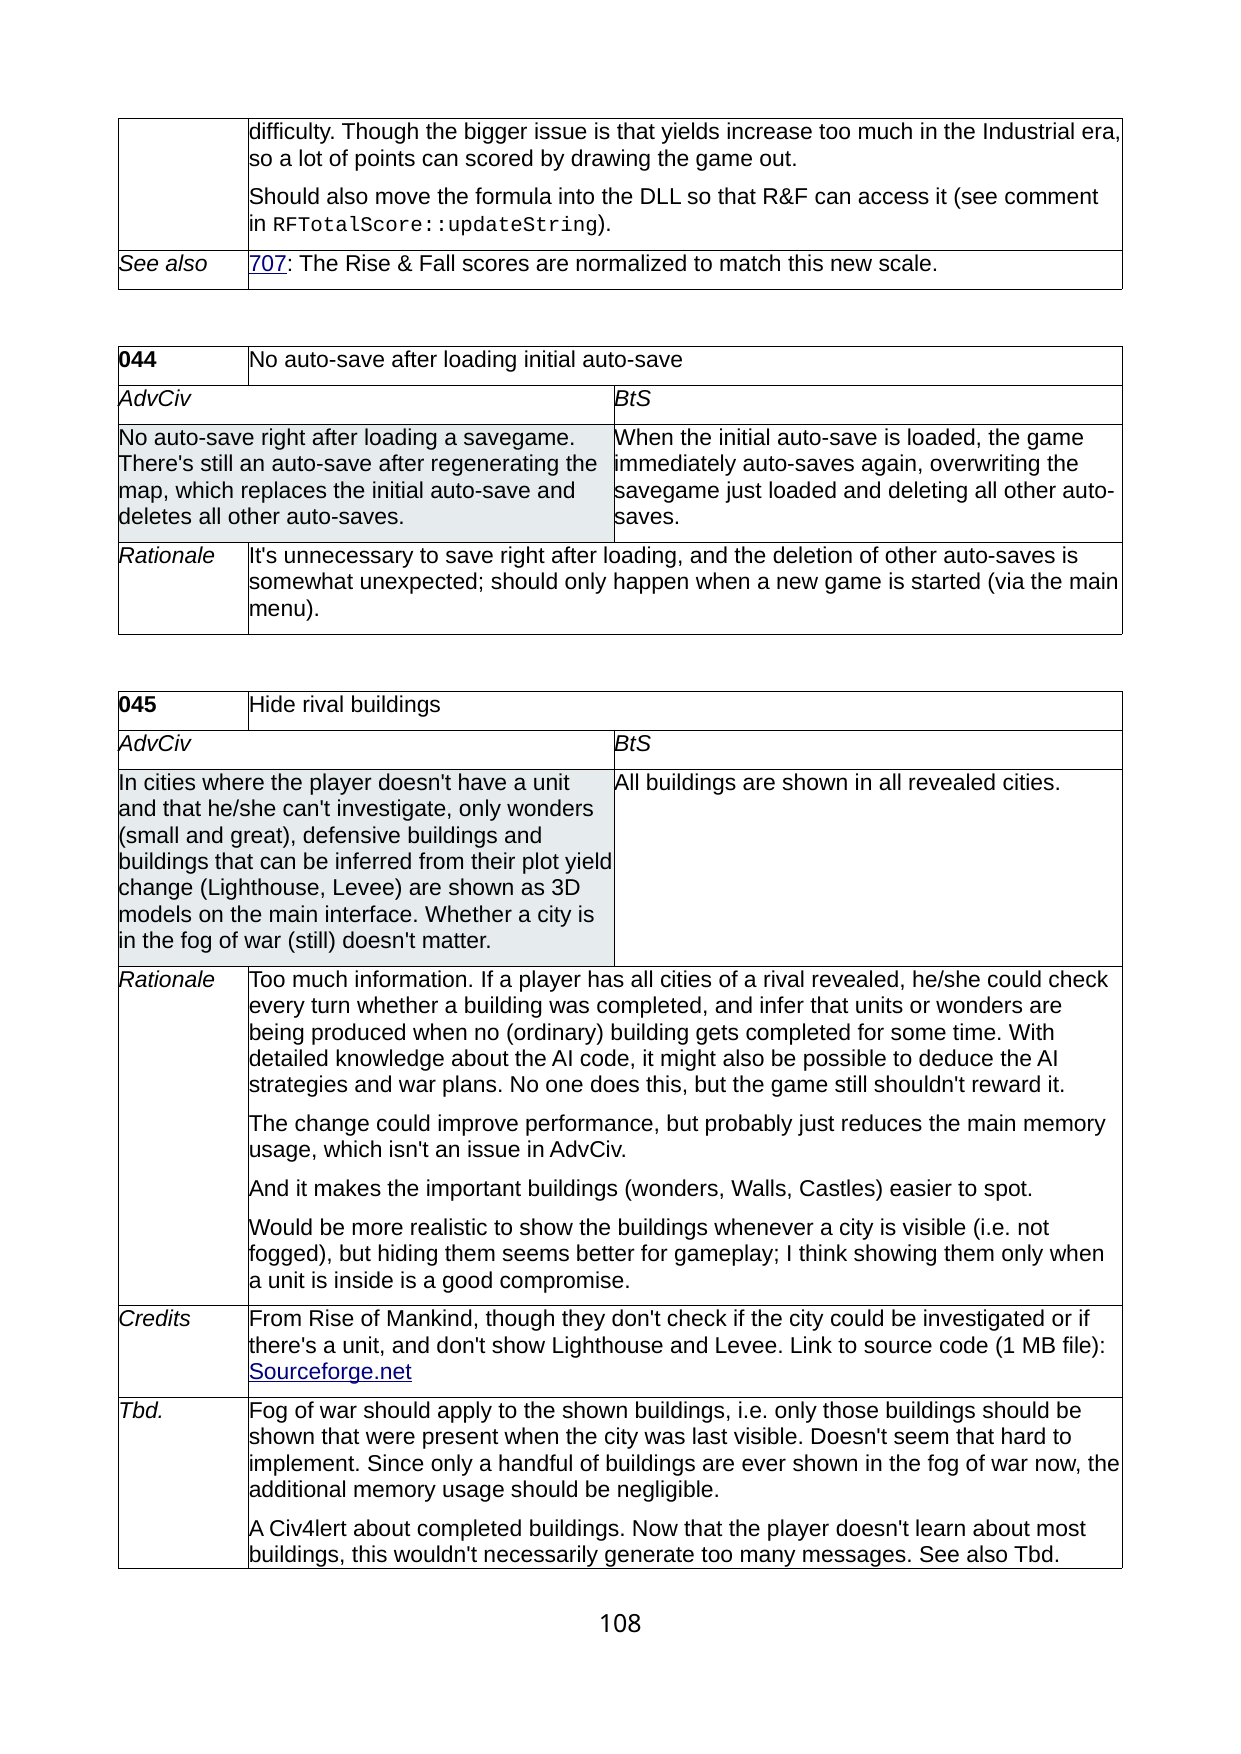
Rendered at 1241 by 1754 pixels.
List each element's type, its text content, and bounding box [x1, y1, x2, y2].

table_header 044 [119, 347, 248, 385]
table_cell See also [119, 251, 248, 289]
table_cell BtS [615, 731, 1122, 769]
table_cell When the initial auto-save is loaded, the game immediately auto-saves again, overwriting the savegame just loaded and deleting all other auto-saves. [615, 425, 1122, 542]
table_header No auto-save after loading initial auto-save [249, 347, 1122, 385]
table_cell It's unnecessary to save right after loading, and the deletion of other auto-saves is somewhat unexpected; should only happen when a new game is started (via the main menu). [249, 543, 1122, 633]
table_cell Credits [119, 1306, 248, 1397]
table_cell From Rise of Mankind, though they don't check if the city could be investigated or if there's a unit, and don't show Lighthouse and Levee. Link to source code (1 MB file): Sourceforge.net [249, 1306, 1122, 1397]
table_cell BtS [615, 386, 1122, 424]
table_header 045 [119, 692, 248, 730]
table_cell 707: The Rise & Fall scores are normalized to match this new scale. [249, 251, 1122, 289]
table_cell Rationale [119, 543, 248, 633]
table_cell Tbd. [119, 1398, 248, 1567]
table_cell Too much information. If a player has all cities of a rival revealed, he/she could check every turn whether a building was completed, and infer that units or wonders are being produced when no (ordinary) building gets completed for some time. With detailed knowledge about the AI code, it might also be possible to deduce the AI strategies and war plans. No one does this, but the game still shouldn't reward it. The change could improve performance, but probably just reduces the main memory usage, which isn't an issue in AdvCiv. And it makes the important buildings (wonders, Walls, Castles) easier to spot. Would be more realistic to show the buildings whenever a city is visible (i.e. not fogged), but hiding them seems better for gameplay; I think showing them only when a unit is inside is a good compromise. [249, 967, 1122, 1305]
table_cell difficulty. Though the bigger issue is that yields increase too much in the Industrial era, so a lot of points can scored by drawing the game out. Should also move the formula into the DLL so that R&F can access it (see comment in RFTotalScore::updateString). [249, 119, 1122, 250]
table_cell Fog of war should apply to the shown buildings, i.e. only those buildings should be shown that were present when the city was last visible. Doesn't seem that hard to implement. Since only a handful of buildings are ever shown in the fog of war now, the additional memory usage should be negligible. A Civ4lert about completed buildings. Now that the player doesn't learn about most buildings, this wouldn't necessarily generate too many messages. See also Tbd. [249, 1398, 1122, 1567]
table_cell [119, 119, 248, 250]
table_cell AdvCiv [119, 386, 614, 424]
table_cell All buildings are shown in all revealed cities. [615, 770, 1122, 966]
table_header Hide rival buildings [249, 692, 1122, 730]
table_cell Rationale [119, 967, 248, 1305]
table_cell In cities where the player doesn't have a unit and that he/she can't investigate, only wonders (small and great), defensive buildings and buildings that can be inferred from their plot yield change (Lighthouse, Levee) are shown as 3D models on the main interface. Whether a city is in the fog of war (still) doesn't matter. [119, 770, 614, 966]
table_cell AdvCiv [119, 731, 614, 769]
table_cell No auto-save right after loading a savegame. There's still an auto-save after regenerating the map, which replaces the initial auto-save and deletes all other auto-saves. [119, 425, 614, 542]
